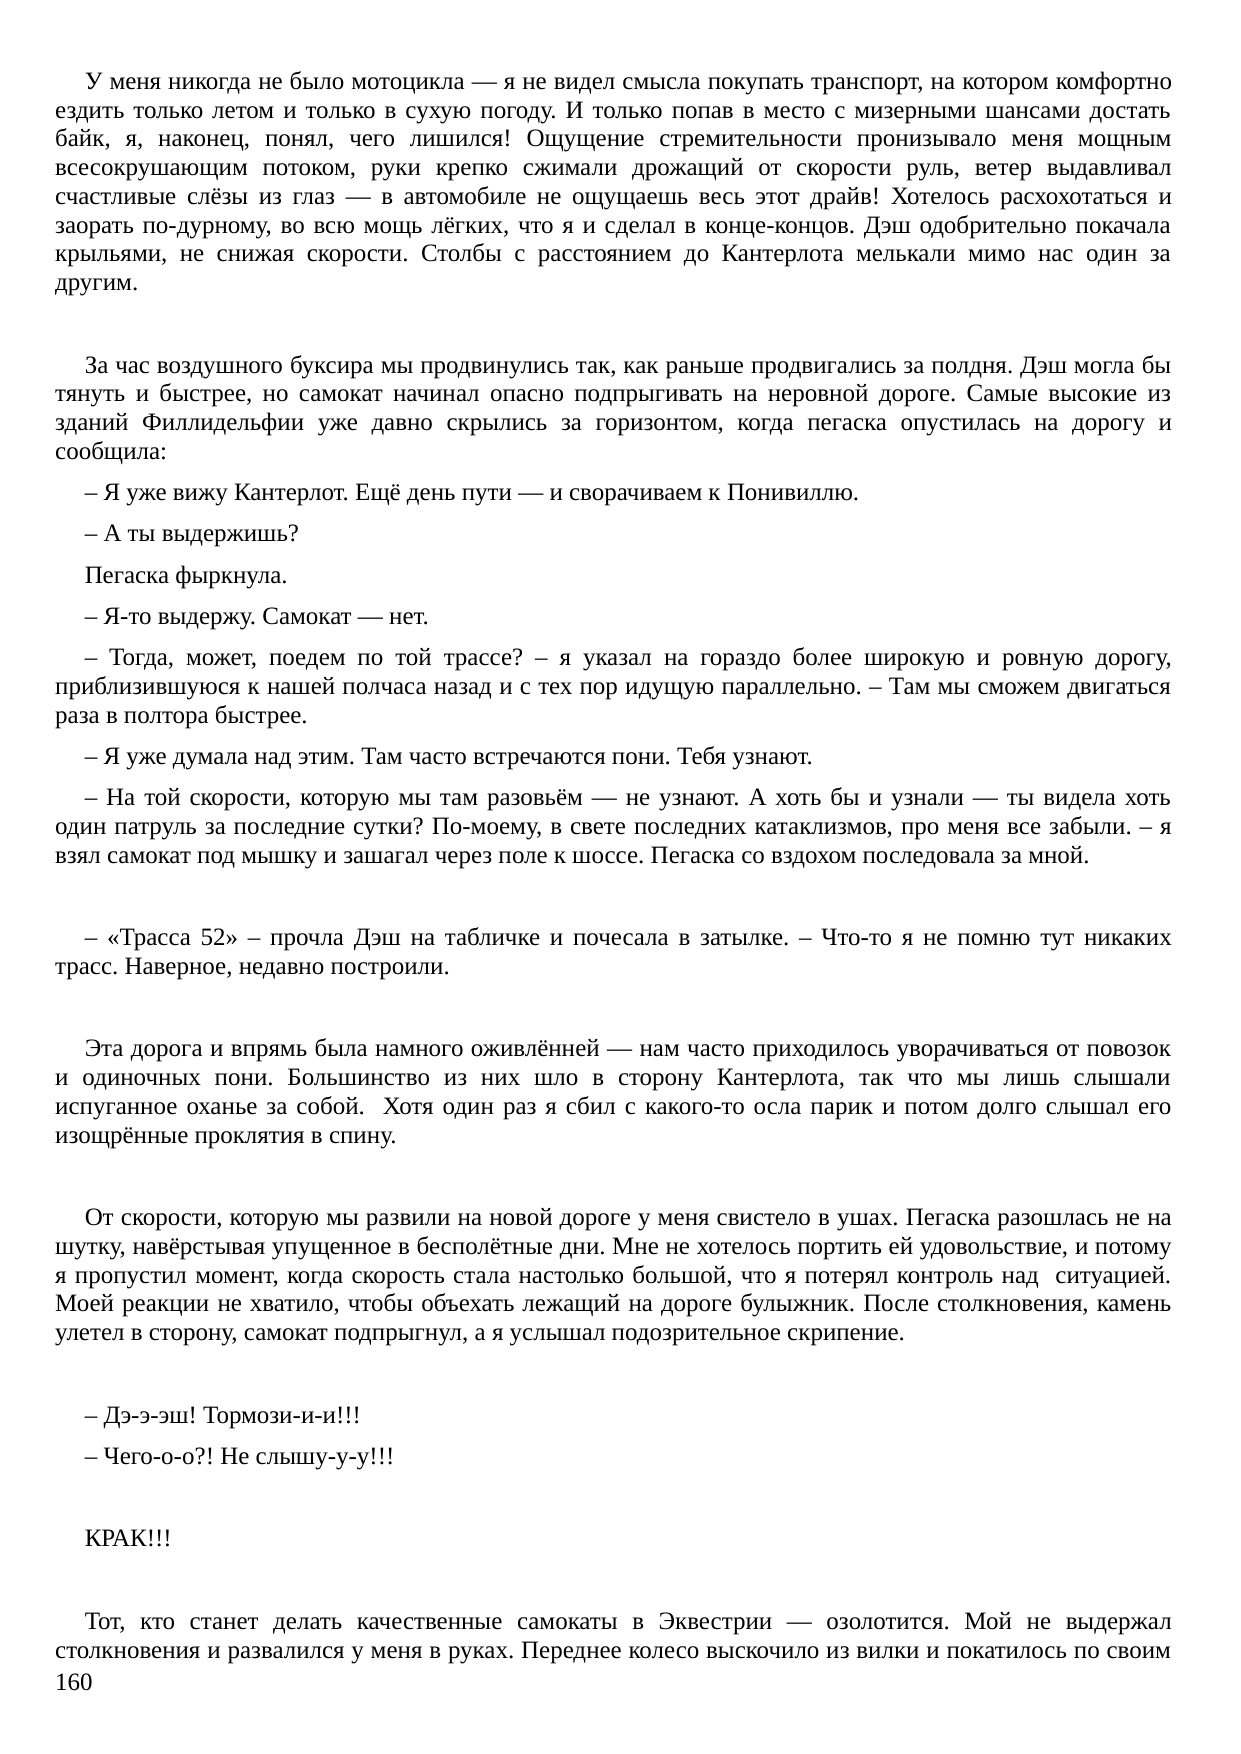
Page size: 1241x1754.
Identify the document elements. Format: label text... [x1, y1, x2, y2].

text – Тогда, может, поедем по той трассе? – я указал на гораздо более широкую и ровную дорогу, приблизившуюся к нашей полчаса назад и с тех пор идущую параллельно. – Там мы сможем двигаться раза в полтора быстрее. [55, 642, 1173, 728]
text КРАК!!! [55, 1523, 1173, 1552]
text – Я-то выдержу. Самокат — нет. [55, 601, 1173, 630]
text Пегаска фыркнула. [55, 560, 1173, 588]
text – «Трасса 52» – прочла Дэш на табличке и почесала в затылке. – Что-то я не помню тут никаких трасс. Наверное, недавно построили. [55, 922, 1173, 980]
text – Чего-о-о?! Не слышу-у-у!!! [55, 1441, 1173, 1470]
text – Я уже думала над этим. Там часто встречаются пони. Тебя узнают. [55, 741, 1173, 770]
text – Я уже вижу Кантерлот. Ещё день пути — и сворачиваем к Понивиллю. [55, 477, 1173, 506]
text За час воздушного буксира мы продвинулись так, как раньше продвигались за полдня. Дэш могла бы тянуть и быстрее, но самокат начинал опасно подпрыгивать на неровной дороге. Самые высокие из зданий Филлидельфии уже давно скрылись за горизонтом, когда пегаска опустилась на дорогу и сообщила: [55, 350, 1173, 465]
text От скорости, которую мы развили на новой дороге у меня свистело в ушах. Пегаска разошлась не на шутку, навёрстывая упущенное в бесполётные дни. Мне не хотелось портить ей удовольствие, и потому я пропустил момент, когда скорость стала настолько большой, что я потерял контроль над ситуацией. Моей реакции не хватило, чтобы объехать лежащий на дороге булыжник. После столкновения, камень улетел в сторону, самокат подпрыгнул, а я услышал подозрительное скрипение. [55, 1202, 1173, 1346]
text Эта дорога и впрямь была намного оживлённей — нам часто приходилось уворачиваться от повозок и одиночных пони. Большинство из них шло в сторону Кантерлота, так что мы лишь слышали испуганное оханье за собой. Хотя один раз я сбил с какого-то осла парик и потом долго слышал его изощрённые проклятия в спину. [55, 1033, 1173, 1148]
text – Дэ-э-эш! Тормози-и-и!!! [55, 1400, 1173, 1428]
text – На той скорости, которую мы там разовьём — не узнают. А хоть бы и узнали — ты видела хоть один патруль за последние сутки? По-моему, в свете последних катаклизмов, про меня все забыли. – я взял самокат под мышку и зашагал через поле к шоссе. Пегаска со вздохом последовала за мной. [55, 782, 1173, 868]
text У меня никогда не было мотоцикла — я не видел смысла покупать транспорт, на котором комфортно ездить только летом и только в сухую погоду. И только попав в место с мизерными шансами достать байк, я, наконец, понял, чего лишился! Ощущение стремительности пронизывало меня мощным всесокрушающим потоком, руки крепко сжимали дрожащий от скорости руль, ветер выдавливал счастливые слёзы из глаз — в автомобиле не ощущаешь весь этот драйв! Хотелось расхохотаться и заорать по-дурному, во всю мощь лёгких, что я и сделал в конце-концов. Дэш одобрительно покачала крыльями, не снижая скорости. Столбы с расстоянием до Кантерлота мелькали мимо нас один за другим. [55, 66, 1173, 296]
text Тот, кто станет делать качественные самокаты в Эквестрии — озолотится. Мой не выдержал столкновения и развалился у меня в руках. Переднее колесо выскочило из вилки и покатилось по своим [55, 1606, 1173, 1663]
text – А ты выдержишь? [55, 518, 1173, 547]
